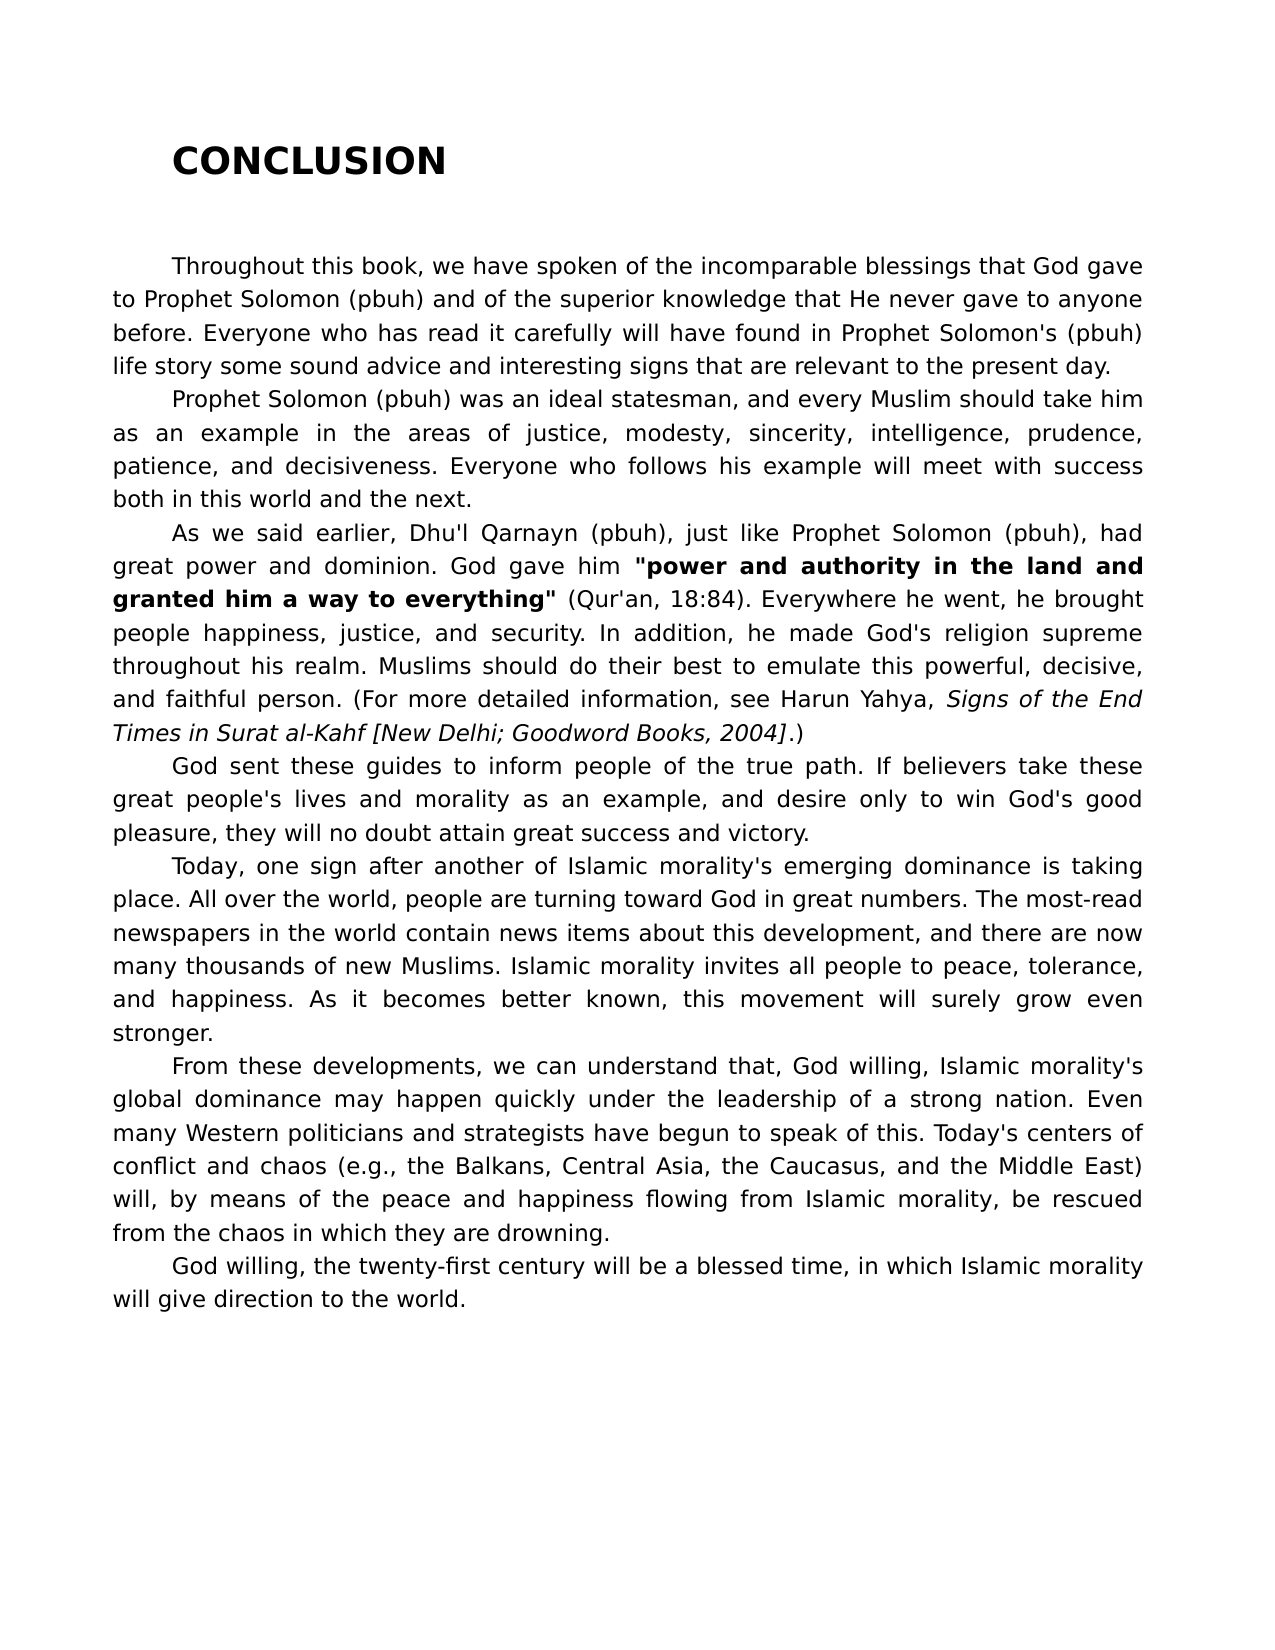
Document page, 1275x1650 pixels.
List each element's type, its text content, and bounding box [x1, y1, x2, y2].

text Today, one sign after another of Islamic morality's emerging dominance is taking place. All over the world, people are turning toward God in great numbers. The most-read newspapers in the world contain news items about this development, and there are now many thousands of new Muslims. Islamic morality invites all people to peace, tolerance, and happiness. As it becomes better known, this movement will surely grow even stronger. [112, 848, 1145, 1048]
text Prophet Solomon (pbuh) was an ideal statesman, and every Muslim should take him as an example in the areas of justice, modesty, sincerity, intelligence, prudence, patience, and decisiveness. Everyone who follows his example will meet with success both in this world and the next. [112, 381, 1145, 514]
text As we said earlier, Dhu'l Qarnayn (pbuh), just like Prophet Solomon (pbuh), had great power and dominion. God gave him "power and authority in the land and granted him a way to everything" (Qur'an, 18:84). Everywhere he went, he brought people happiness, justice, and security. In addition, he made God's religion supreme throughout his realm. Muslims should do their best to emulate this powerful, decisive, and faithful person. (For more detailed information, see Harun Yahya, Signs of the End Times in Surat al-Kahf [New Delhi; Goodword Books, 2004].) [112, 514, 1145, 748]
text God willing, the twenty-first century will be a blessed time, in which Islamic morality will give direction to the world. [112, 1248, 1145, 1314]
text Throughout this book, we have spoken of the incomparable blessings that God gave to Prophet Solomon (pbuh) and of the superior knowledge that He never gave to anyone before. Everyone who has read it carefully will have found in Prophet Solomon's (pbuh) life story some sound advice and interesting signs that are relevant to the present day. [112, 248, 1145, 381]
text CONCLUSION [112, 148, 1145, 181]
text God sent these guides to inform people of the true path. If believers take these great people's lives and morality as an example, and desire only to win God's good pleasure, they will no doubt attain great success and victory. [112, 748, 1145, 848]
text From these developments, we can understand that, God willing, Islamic morality's global dominance may happen quickly under the leadership of a strong nation. Even many Western politicians and strategists have begun to speak of this. Today's centers of conflict and chaos (e.g., the Balkans, Central Asia, the Caucasus, and the Middle East) will, by means of the peace and happiness flowing from Islamic morality, be rescued from the chaos in which they are drowning. [112, 1048, 1145, 1248]
